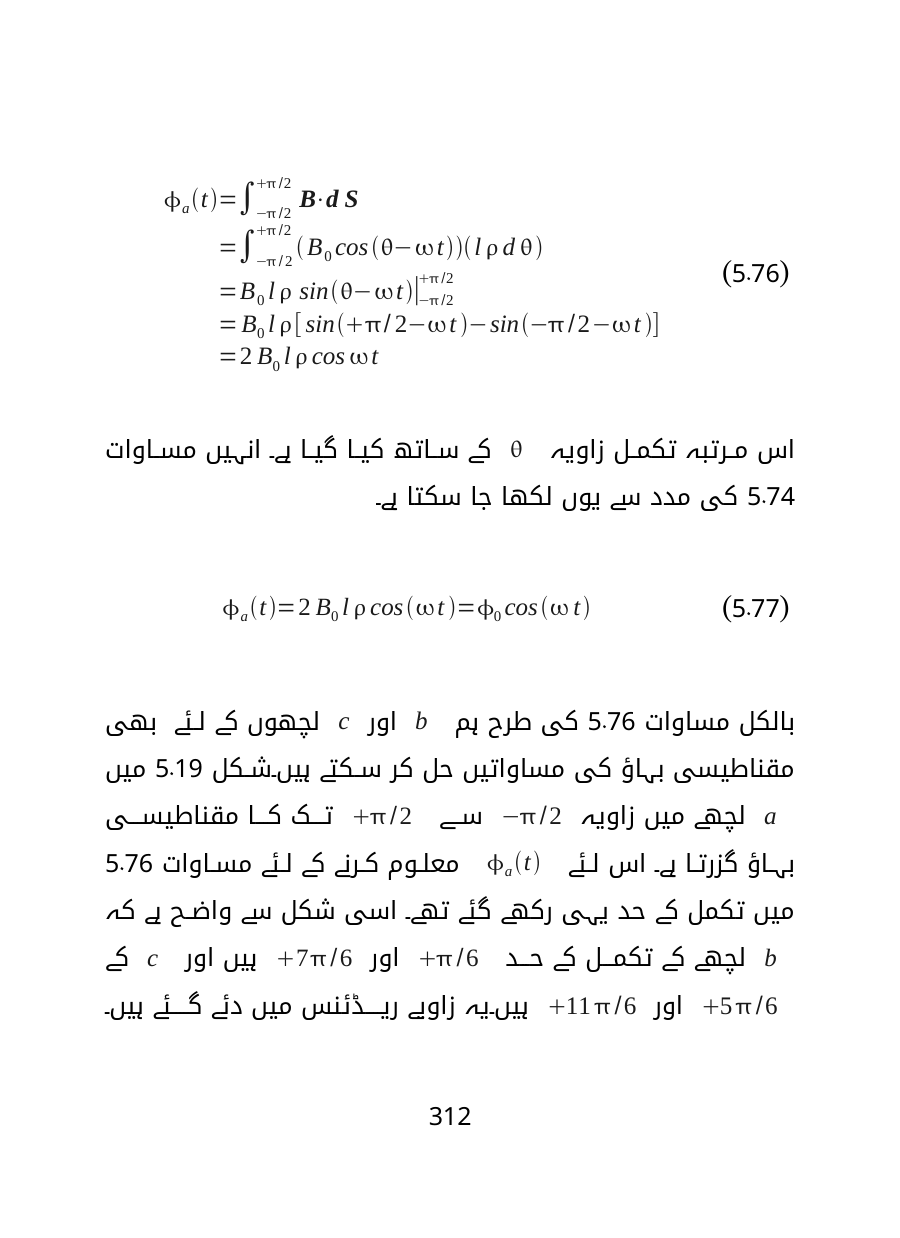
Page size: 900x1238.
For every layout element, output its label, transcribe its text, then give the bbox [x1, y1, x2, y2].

text اس مرتبہ تکمل زاویہ کے ساتھ کیا گیا ہے۔ انہیں مساوات 5.74 کی مدد سے یوں لکھا جا سکتا ہے۔ [105, 426, 795, 521]
text بالکل مساوات 5.76 کی طرح ہم اورلچھوں کے لئے بھی مقناطیسی بہاؤ کی مساواتیں حل کر سکتے ہیں۔شکل 5.19 میںلچھے میں زاویہسے تک کا مقناطیسی بہاؤ گزرتا ہے۔ اس لئے معلوم کرنے کے لئے مساوات 5.76 میں تکمل کے حد یہی رکھے گئے تھے۔ اسی شکل سے واضح ہے کہ لچھے کے تکمل کے حد اورہیں اور کےاورہیں۔یہ زاویے ریڈئنس میں دئے گئے ہیں۔یوں [105, 698, 795, 1029]
table_header [105, 580, 699, 651]
table_header (5.76) [710, 169, 795, 392]
table_header [105, 169, 709, 392]
table_header (5.77) [699, 580, 795, 651]
